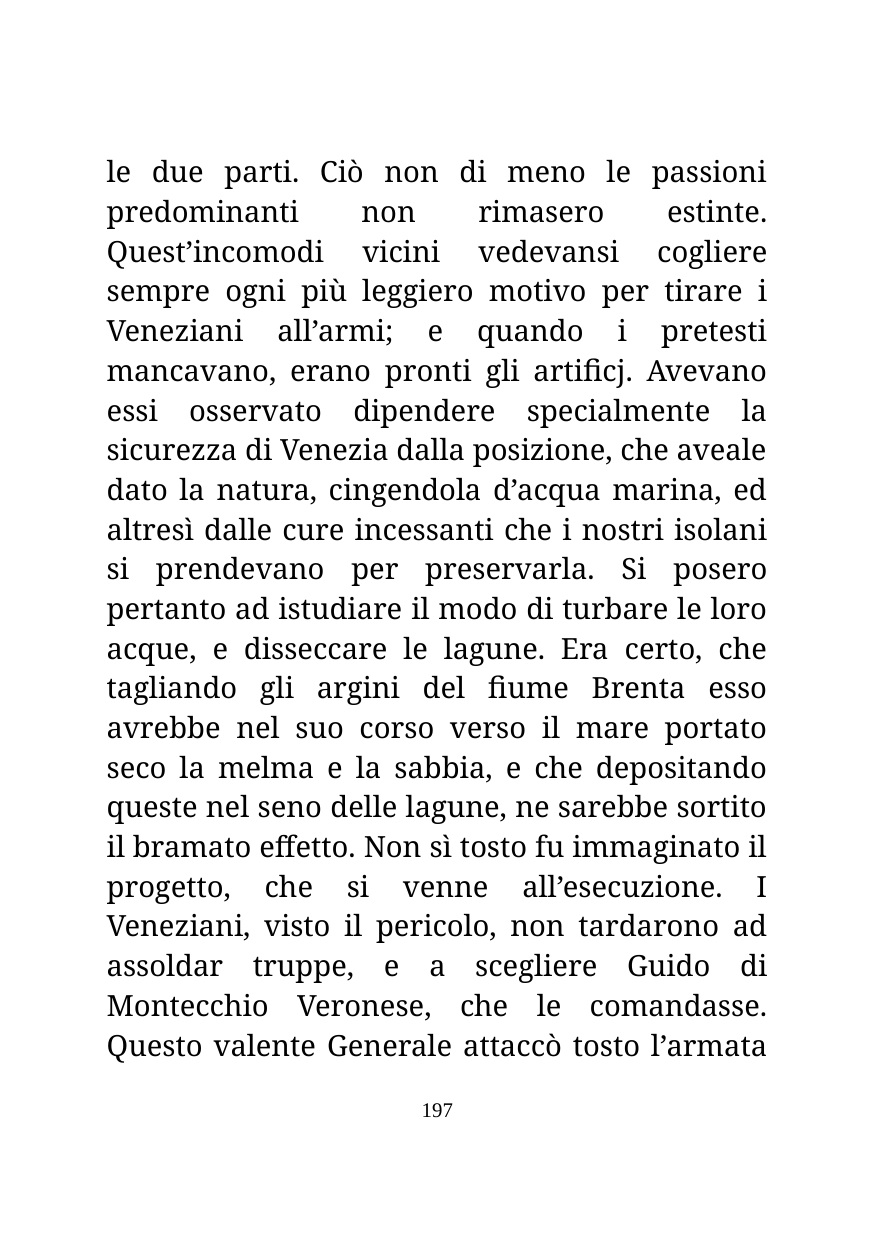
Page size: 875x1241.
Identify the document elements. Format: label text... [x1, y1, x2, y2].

text le due parti. Ciò non di meno le passioni predominanti non rimasero estinte. Quest’incomodi vicini vedevansi cogliere sempre ogni più leggiero motivo per tirare i Veneziani all’armi; e quando i pretesti mancavano, erano pronti gli artificj. Avevano essi osservato dipendere specialmente la sicurezza di Venezia dalla posizione, che aveale dato la natura, cingendola d’acqua marina, ed altresì dalle cure incessanti che i nostri isolani si prendevano per preservarla. Si posero pertanto ad istudiare il modo di turbare le loro acque, e disseccare le lagune. Era certo, che tagliando gli argini del fiume Brenta esso avrebbe nel suo corso verso il mare portato seco la melma e la sabbia, e che depositando queste nel seno delle lagune, ne sarebbe sortito il bramato effetto. Non sì tosto fu immaginato il progetto, che si venne all’esecuzione. I Veneziani, visto il pericolo, non tardarono ad assoldar truppe, e a scegliere Guido di Montecchio Veronese, che le comandasse. Questo valente Generale attaccò tosto l’armata [106, 152, 768, 1064]
